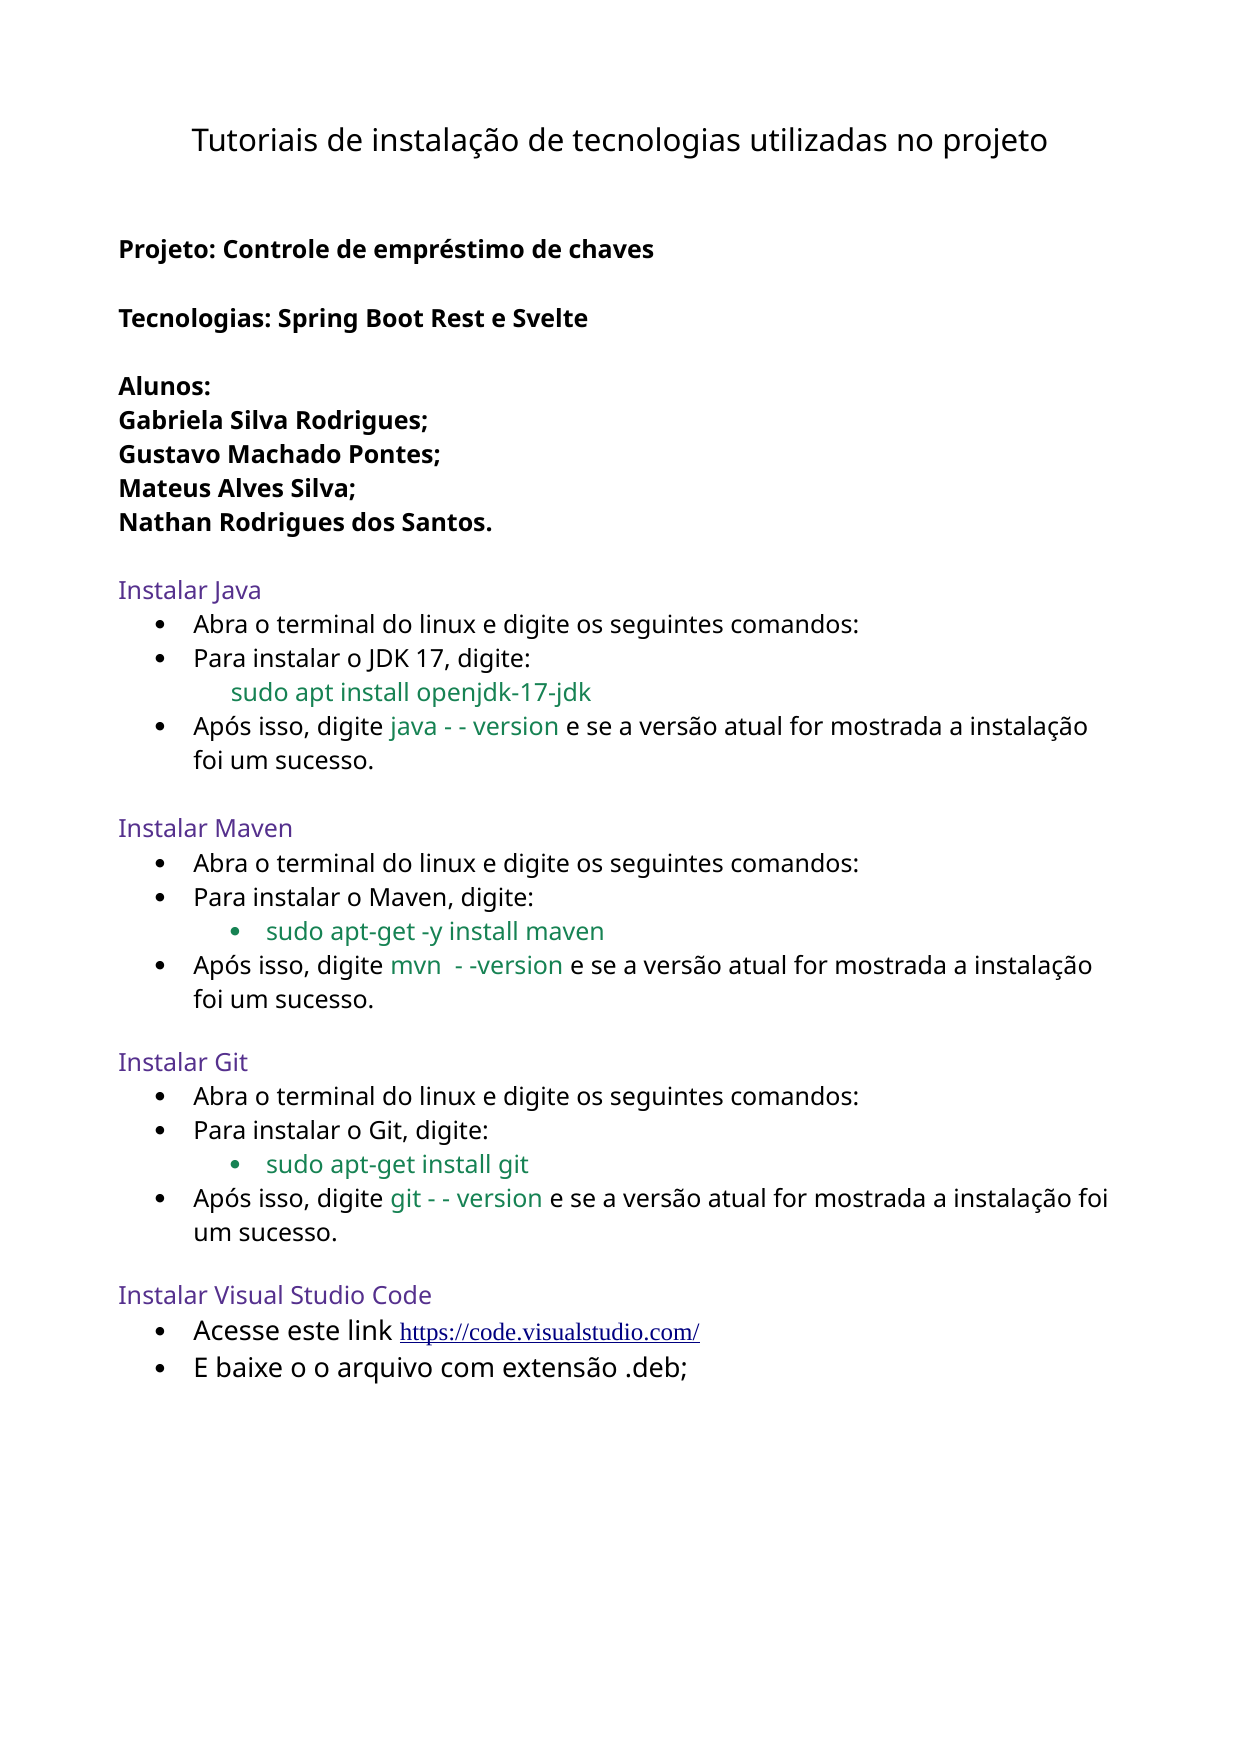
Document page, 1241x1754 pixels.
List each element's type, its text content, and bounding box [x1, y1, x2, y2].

text Alunos: Gabriela Silva Rodrigues; [118, 368, 1122, 436]
text Gustavo Machado Pontes; [118, 436, 1122, 471]
list sudo apt-get install git [231, 1146, 1122, 1181]
text Instalar Java [118, 573, 1122, 607]
list Abra o terminal do linux e digite os seguintes comandos: [156, 845, 1122, 879]
text Projeto: Controle de empréstimo de chaves [118, 232, 1122, 266]
list Abra o terminal do linux e digite os seguintes comandos: [156, 1078, 1122, 1112]
list Para instalar o JDK 17, digite: [156, 641, 1122, 675]
list E baixe o o arquivo com extensão .deb; [156, 1348, 1122, 1385]
list Abra o terminal do linux e digite os seguintes comandos: [156, 607, 1122, 641]
list Para instalar o Git, digite: [156, 1112, 1122, 1146]
text Tecnologias: Spring Boot Rest e Svelte [118, 300, 1122, 334]
text Instalar Maven [118, 811, 1122, 845]
text Tutoriais de instalação de tecnologias utilizadas no projeto [118, 118, 1122, 161]
text Instalar Visual Studio Code [118, 1277, 1122, 1311]
text Mateus Alves Silva; Nathan Rodrigues dos Santos. [118, 471, 1122, 539]
text Instalar Git [118, 1044, 1122, 1078]
text sudo apt install openjdk-17-jdk [231, 675, 1122, 709]
list Após isso, digite mvn - -version e se a versão atual for mostrada a instalação foi um sucesso. [156, 947, 1122, 1016]
list sudo apt-get -y install maven [231, 913, 1122, 947]
list Para instalar o Maven, digite: [156, 879, 1122, 913]
list Acesse este link https://code.visualstudio.com/ [156, 1311, 1122, 1348]
list Após isso, digite git - - version e se a versão atual for mostrada a instalação foi um sucesso. [156, 1181, 1122, 1249]
list Após isso, digite java - - version e se a versão atual for mostrada a instalação foi um sucesso. [156, 709, 1122, 777]
